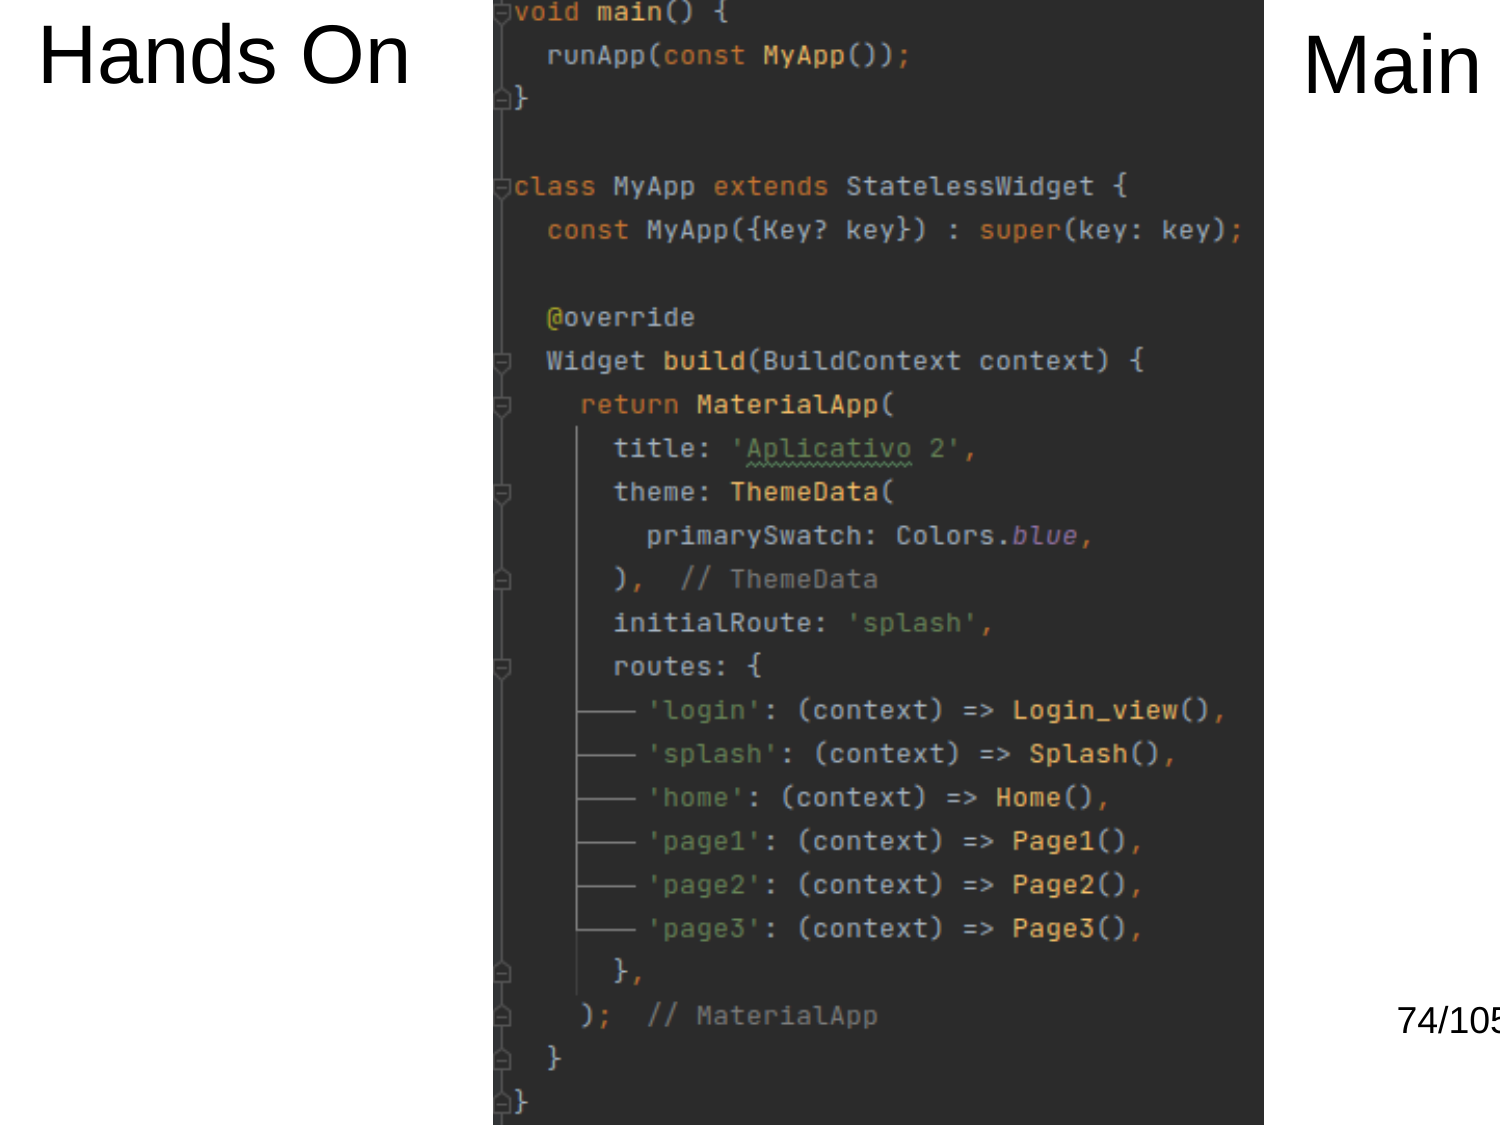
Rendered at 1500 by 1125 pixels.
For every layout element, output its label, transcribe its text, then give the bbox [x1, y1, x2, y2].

text_box Main [1264, 14, 1500, 108]
picture [493, 0, 1264, 1125]
text_box Hands On [0, 3, 461, 97]
